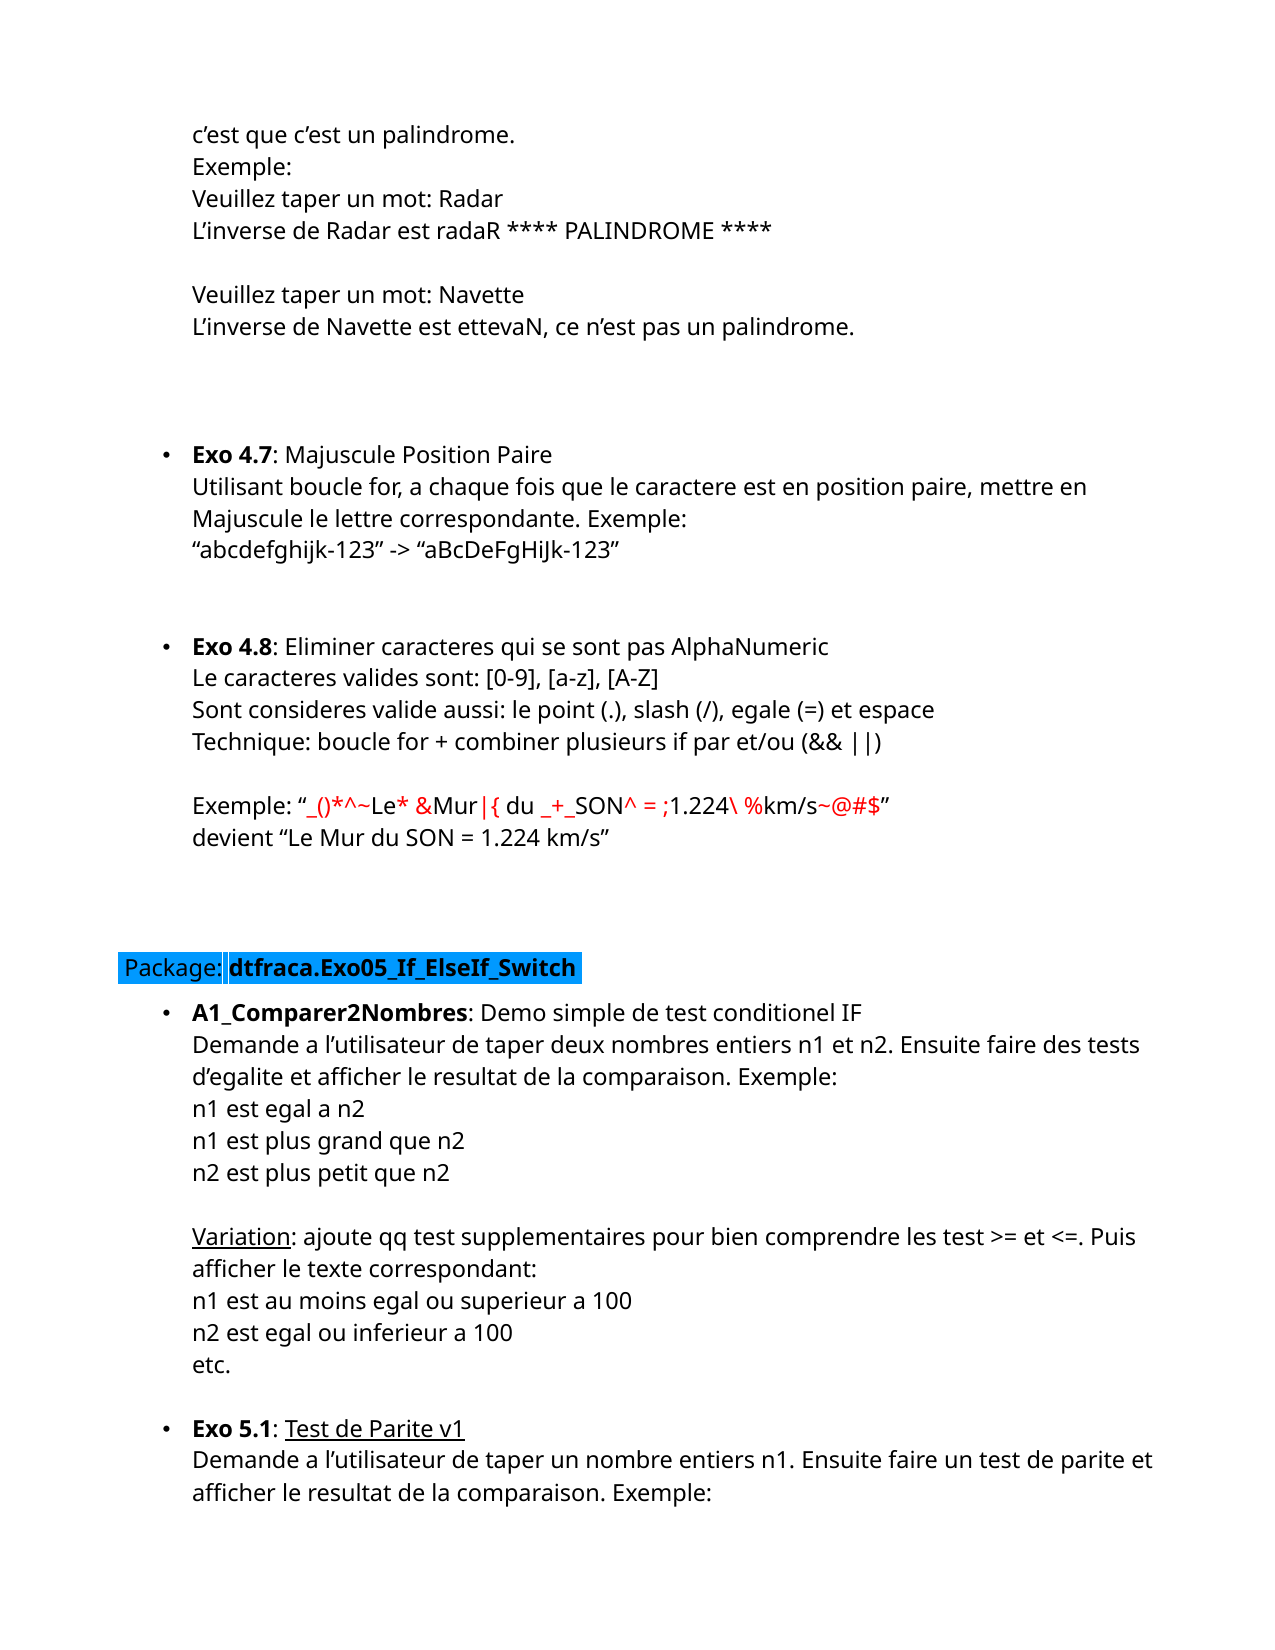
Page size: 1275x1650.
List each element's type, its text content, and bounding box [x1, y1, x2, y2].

list c’est que c’est un palindrome. Exemple: Veuillez taper un mot: Radar L’inverse de Radar est radaR **** PALINDROME **** Veuillez taper un mot: Navette L’inverse de Navette est ettevaN, ce n’est pas un palindrome. [162, 118, 1157, 406]
list A1_Comparer2Nombres: Demo simple de test conditionel IF Demande a l’utilisateur de taper deux nombres entiers n1 et n2. Ensuite faire des tests d’egalite et afficher le resultat de la comparaison. Exemple: n1 est egal a n2 n1 est plus grand que n2 n2 est plus petit que n2 Variation: ajoute qq test supplementaires pour bien comprendre les test >= et <=. Puis afficher le texte correspondant: n1 est au moins egal ou superieur a 100 n2 est egal ou inferieur a 100 etc. [162, 996, 1157, 1412]
list Exo 4.8: Eliminer caracteres qui se sont pas AlphaNumeric Le caracteres valides sont: [0-9], [a-z], [A-Z] [162, 630, 1157, 694]
text Package: dtfraca.Exo05_If_ElseIf_Switch [118, 886, 1157, 984]
list Sont consideres valide aussi: le point (.), slash (/), egale (=) et espace Technique: boucle for + combiner plusieurs if par et/ou (&& ||) Exemple: “_()*^~Le* &Mur|{ du _+_SON^ = ;1.224\ %km/s~@#$” devient “Le Mur du SON = 1.224 km/s” [162, 694, 1157, 886]
list Exo 5.1: Test de Parite v1 Demande a l’utilisateur de taper un nombre entiers n1. Ensuite faire un test de parite et afficher le resultat de la comparaison. Exemple: [162, 1412, 1157, 1508]
list Exo 4.7: Majuscule Position Paire Utilisant boucle for, a chaque fois que le caractere est en position paire, mettre en Majuscule le lettre correspondante. Exemple: “abcdefghijk-123” -> “aBcDeFgHiJk-123” [162, 438, 1157, 630]
